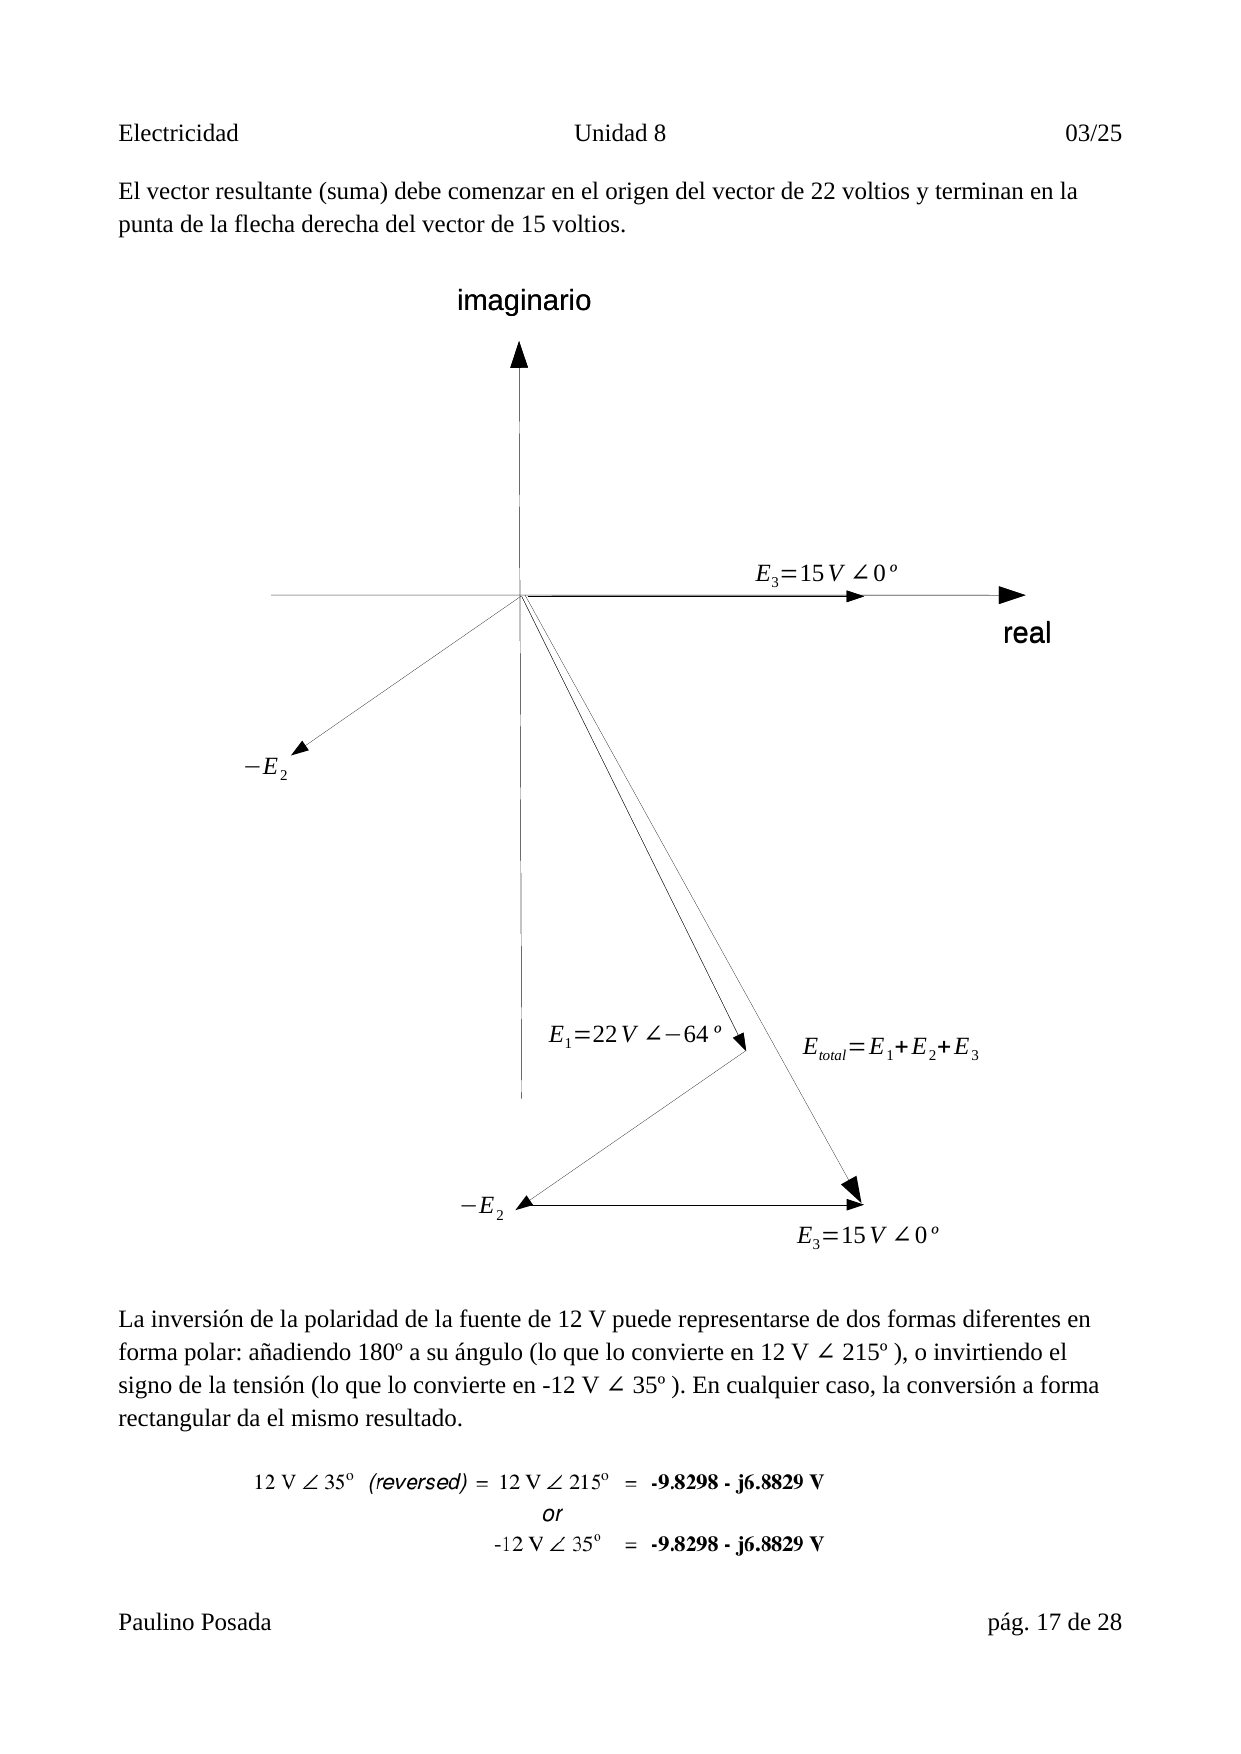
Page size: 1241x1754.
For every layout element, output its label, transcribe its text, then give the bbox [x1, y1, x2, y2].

text El vector resultante (suma) debe comenzar en el origen del vector de 22 voltios y terminan en la punta de la flecha derecha del vector de 15 voltios. [118, 176, 1122, 238]
text La inversión de la polaridad de la fuente de 12 V puede representarse de dos formas diferentes en forma polar: añadiendo 180º a su ángulo (lo que lo convierte en 12 V ∠ 215º ), o invirtiendo el signo de la tensión (lo que lo convierte en -12 V ∠ 35º ). En cualquier caso, la conversión a forma rectangular da el mismo resultado. [118, 1304, 1122, 1432]
picture [249, 1468, 837, 1561]
